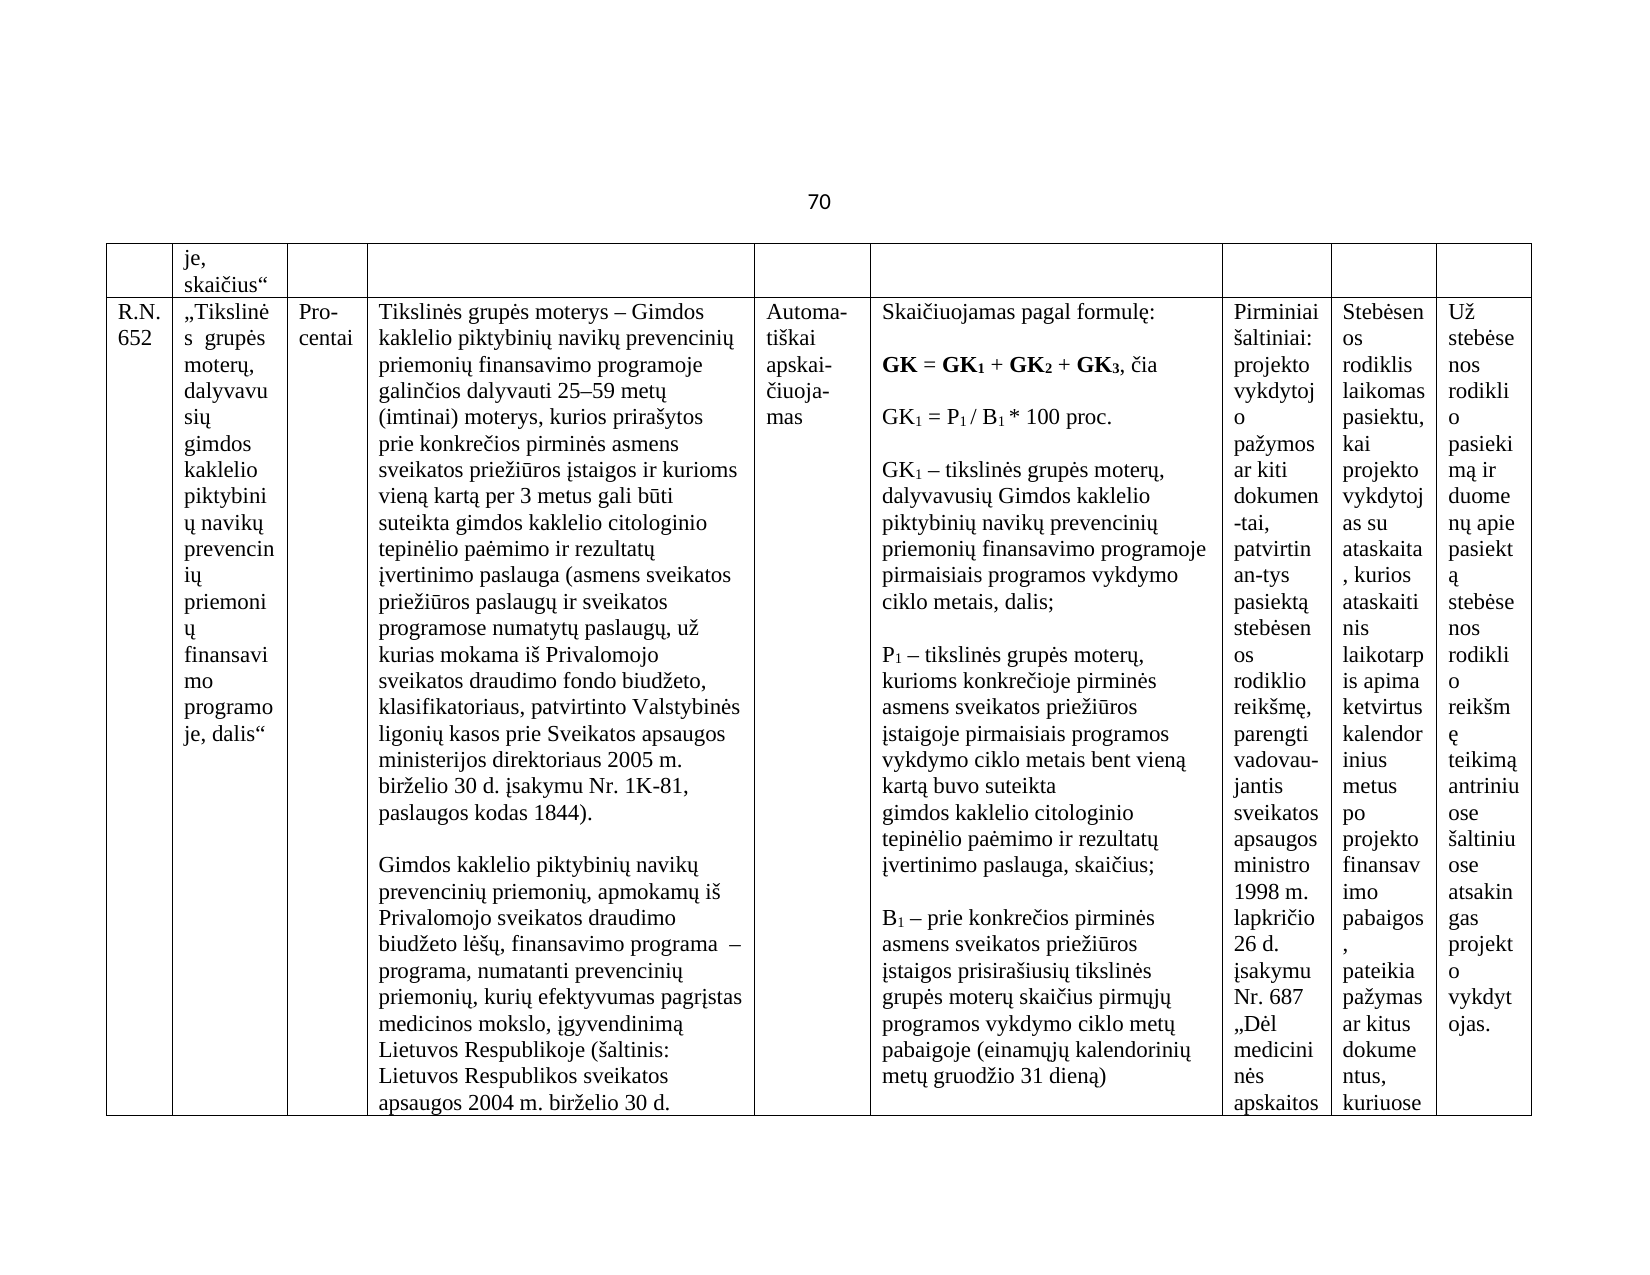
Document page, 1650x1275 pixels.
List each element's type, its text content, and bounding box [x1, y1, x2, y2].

table_cell Už stebėsenos rodiklio pasiekimą ir duomenų apie pasiektą stebėsenos rodiklio reikšmę teikimą antriniuose šaltiniuose atsakingas projekto vykdytojas. [1437, 298, 1531, 1115]
table_cell [871, 244, 1222, 297]
table_cell [755, 244, 870, 297]
table_cell Stebėsenos rodiklis laikomas pasiektu, kai projekto vykdytojas su ataskaita, kurios ataskaitinis laikotarpis apima ketvirtus kalendorinius metus po projekto finansavimo pabaigos, pateikia pažymas ar kitus dokumentus, kuriuose [1332, 298, 1436, 1115]
table_cell Tikslinės grupės moterys – Gimdos kaklelio piktybinių navikų prevencinių priemonių finansavimo programoje galinčios dalyvauti 25–59 metų (imtinai) moterys, kurios prirašytos prie konkrečios pirminės asmens sveikatos priežiūros įstaigos ir kurioms vieną kartą per 3 metus gali būti suteikta gimdos kaklelio citologinio tepinėlio paėmimo ir rezultatų įvertinimo paslauga (asmens sveikatos priežiūros paslaugų ir sveikatos programose numatytų paslaugų, už kurias mokama iš Privalomojo sveikatos draudimo fondo biudžeto, klasifikatoriaus, patvirtinto Valstybinės ligonių kasos prie Sveikatos apsaugos ministerijos direktoriaus 2005 m. birželio 30 d. įsakymu Nr. 1K-81, paslaugos kodas 1844). Gimdos kaklelio piktybinių navikų prevencinių priemonių, apmokamų iš Privalomojo sveikatos draudimo biudžeto lėšų, finansavimo programa – programa, numatanti prevencinių priemonių, kurių efektyvumas pagrįstas medicinos mokslo, įgyvendinimą Lietuvos Respublikoje (šaltinis: Lietuvos Respublikos sveikatos apsaugos 2004 m. birželio 30 d. [368, 298, 754, 1115]
table_cell Automa-tiškai apskai-čiuoja-mas [755, 298, 870, 1115]
table_cell Pirminiai šaltiniai: projekto vykdytojo pažymos ar kiti dokumen-tai, patvirtinan-tys pasiektą stebėsenos rodiklio reikšmę, parengti vadovau-jantis sveikatos apsaugos ministro 1998 m. lapkričio 26 d. įsakymu Nr. 687 „Dėl medicininės apskaitos [1223, 298, 1331, 1115]
table_cell je, skaičius“ [173, 244, 287, 297]
table_cell [1437, 244, 1531, 297]
table_cell [107, 244, 172, 297]
table_cell „Tikslinės grupės moterų, dalyvavusių gimdos kaklelio piktybinių navikų prevencinių priemonių finansavimo programoje, dalis“ [173, 298, 287, 1115]
table_cell Skaičiuojamas pagal formulę: GK = GK1 + GK2 + GK3, čia GK1 = P1 / B1 * 100 proc. GK1 – tikslinės grupės moterų, dalyvavusių Gimdos kaklelio piktybinių navikų prevencinių priemonių finansavimo programoje pirmaisiais programos vykdymo ciklo metais, dalis; P1 – tikslinės grupės moterų, kurioms konkrečioje pirminės asmens sveikatos priežiūros įstaigoje pirmaisiais programos vykdymo ciklo metais bent vieną kartą buvo suteikta gimdos kaklelio citologinio tepinėlio paėmimo ir rezultatų įvertinimo paslauga, skaičius; B1 – prie konkrečios pirminės asmens sveikatos priežiūros įstaigos prisirašiusių tikslinės grupės moterų skaičius pirmųjų programos vykdymo ciklo metų pabaigoje (einamųjų kalendorinių metų gruodžio 31 dieną) [871, 298, 1222, 1115]
table_cell R.N.652 [107, 298, 172, 1115]
table_cell [288, 244, 367, 297]
table_cell Pro-centai [288, 298, 367, 1115]
table_cell [368, 244, 754, 297]
